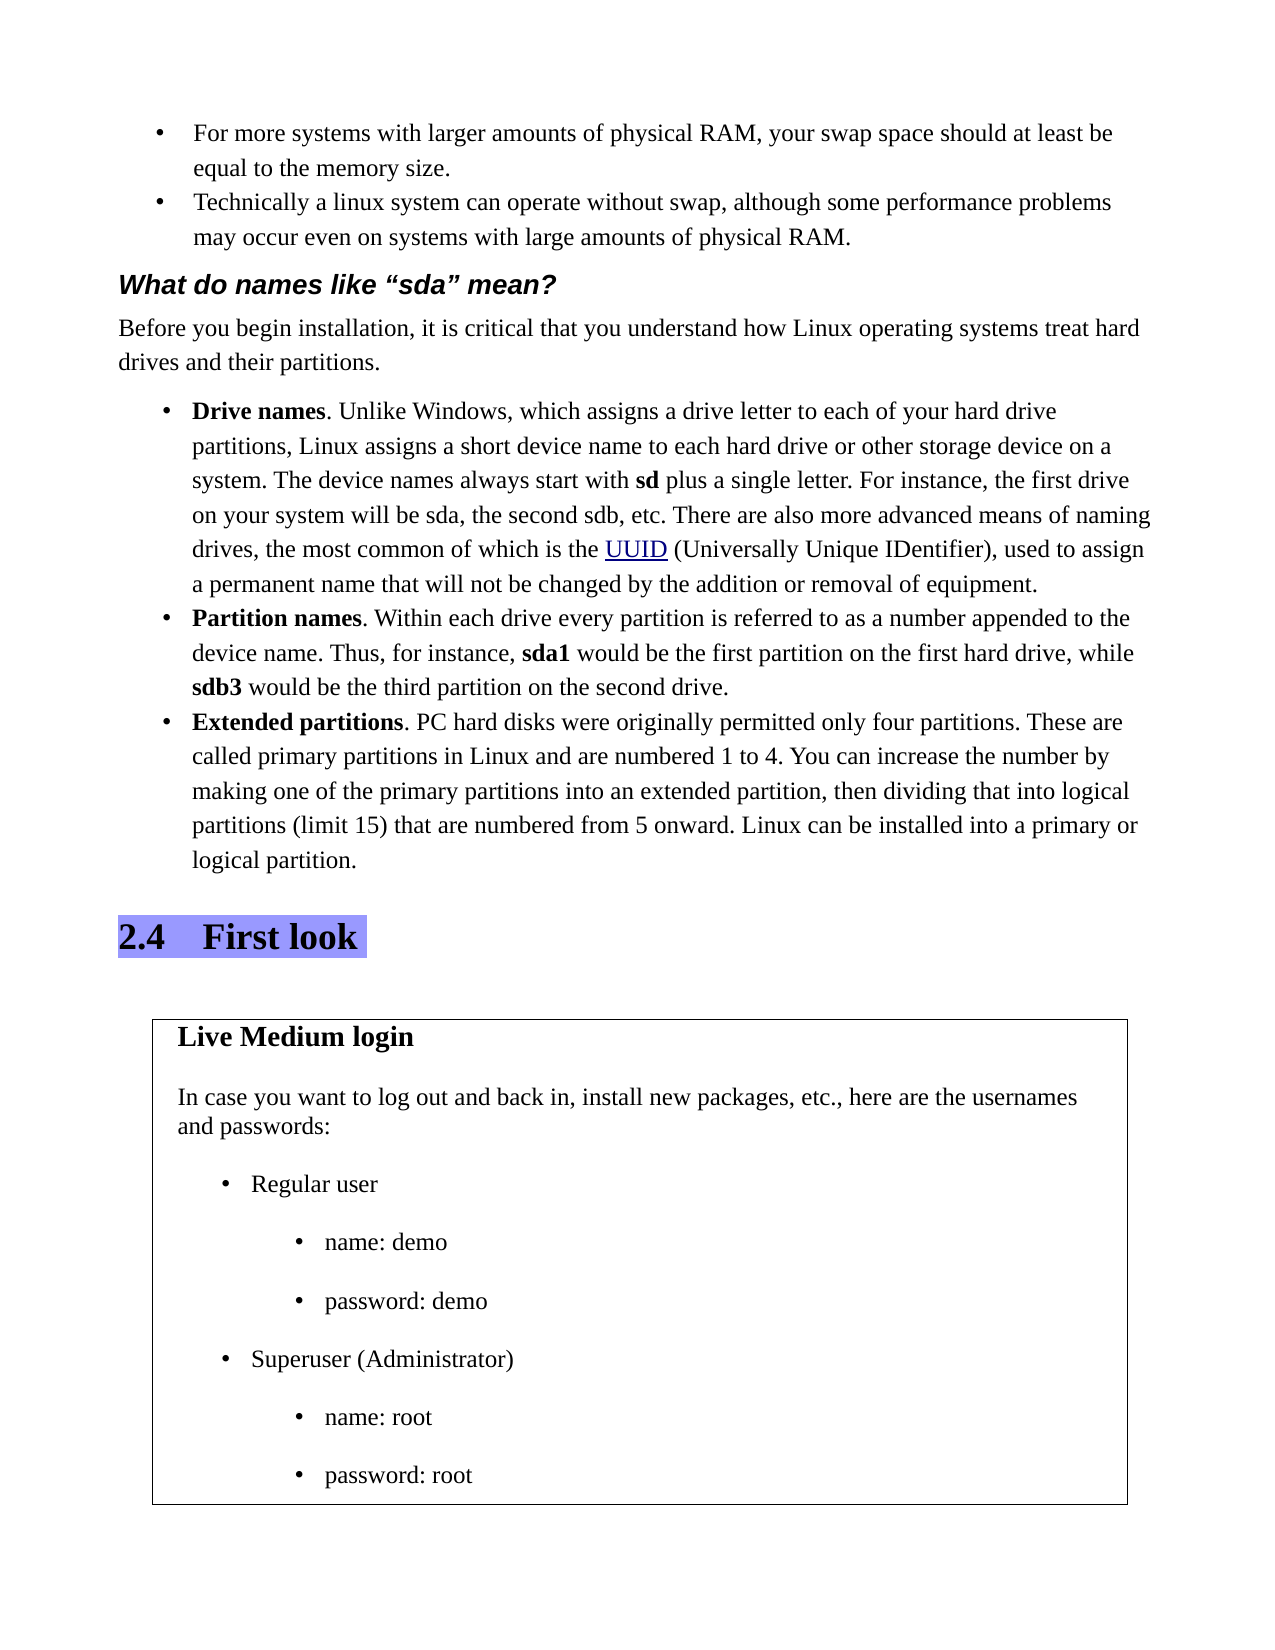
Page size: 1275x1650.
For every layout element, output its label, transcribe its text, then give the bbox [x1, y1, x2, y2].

list Superuser (Administrator) [221, 1344, 1098, 1373]
list name: demo [295, 1227, 1098, 1256]
subtitle What do names like “sda” mean? [118, 268, 1157, 300]
list For more systems with larger amounts of physical RAM, your swap space should at least be equal to the memory size. [156, 118, 1157, 181]
text Before you begin installation, it is critical that you understand how Linux operating systems treat hard drives and their partitions. [118, 313, 1157, 376]
subtitle 2.4 First look [118, 914, 1157, 958]
list Regular user [221, 1169, 1098, 1198]
text Live Medium login [177, 1020, 1098, 1053]
list Technically a linux system can operate without swap, although some performance problems may occur even on systems with large amounts of physical RAM. [156, 187, 1157, 250]
list password: demo [295, 1286, 1098, 1314]
list password: root [295, 1460, 1098, 1489]
list Drive names. Unlike Windows, which assigns a drive letter to each of your hard drive partitions, Linux assigns a short device name to each hard drive or other storage device on a system. The device names always start with sd plus a single letter. For instance, the first drive on your system will be sda, the second sdb, etc. There are also more advanced means of naming drives, the most common of which is the UUID (Universally Unique IDentifier), used to assign a permanent name that will not be changed by the addition or removal of equipment. [162, 396, 1157, 598]
list Extended partitions. PC hard disks were originally permitted only four partitions. These are called primary partitions in Linux and are numbered 1 to 4. You can increase the number by making one of the primary partitions into an extended partition, then dividing that into logical partitions (limit 15) that are numbered from 5 onward. Linux can be installed into a primary or logical partition. [162, 707, 1157, 873]
list Partition names. Within each drive every partition is referred to as a number appended to the device name. Thus, for instance, sda1 would be the first partition on the first hard drive, while sdb3 would be the third partition on the second drive. [162, 603, 1157, 701]
list name: root [295, 1402, 1098, 1431]
text In case you want to log out and back in, install new packages, etc., here are the usernames and passwords: [177, 1082, 1098, 1140]
